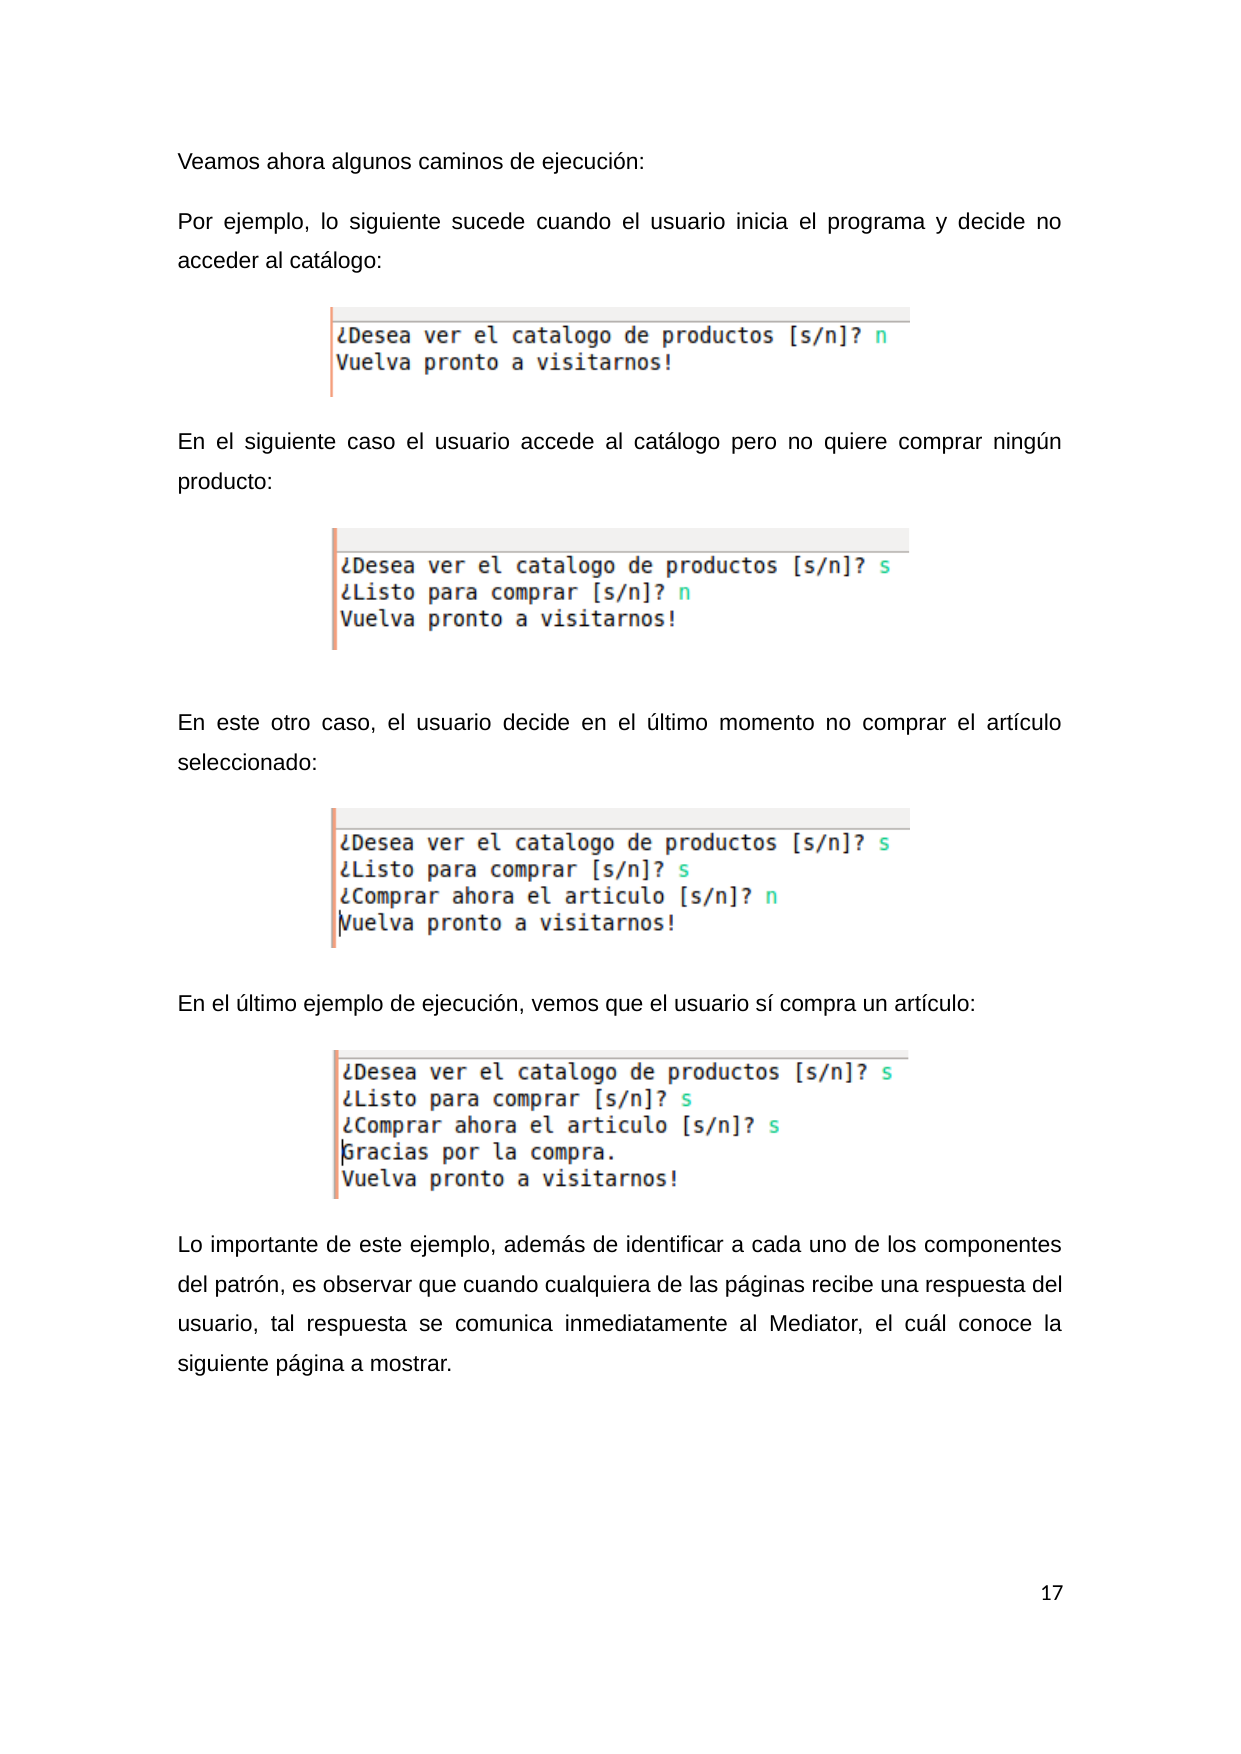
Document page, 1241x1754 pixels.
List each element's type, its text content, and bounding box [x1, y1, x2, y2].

text En el último ejemplo de ejecución, vemos que el usuario sí compra un artículo: [177, 990, 1063, 1016]
picture [330, 808, 910, 948]
text Por ejemplo, lo siguiente sucede cuando el usuario inicia el programa y decide no acceder al catálogo: [177, 208, 1063, 274]
picture [330, 307, 910, 397]
picture [331, 1050, 909, 1199]
text En el siguiente caso el usuario accede al catálogo pero no quiere comprar ningún producto: [177, 428, 1063, 494]
text En este otro caso, el usuario decide en el último momento no comprar el artículo seleccionado: [177, 709, 1063, 775]
text Lo importante de este ejemplo, además de identificar a cada uno de los componentes del patrón, es observar que cuando cualquiera de las páginas recibe una respuesta del usuario, tal respuesta se comunica inmediatamente al Mediator, el cuál conoce la siguiente página a mostrar. [177, 1231, 1063, 1376]
text Veamos ahora algunos caminos de ejecución: [177, 148, 1063, 174]
picture [331, 528, 910, 650]
